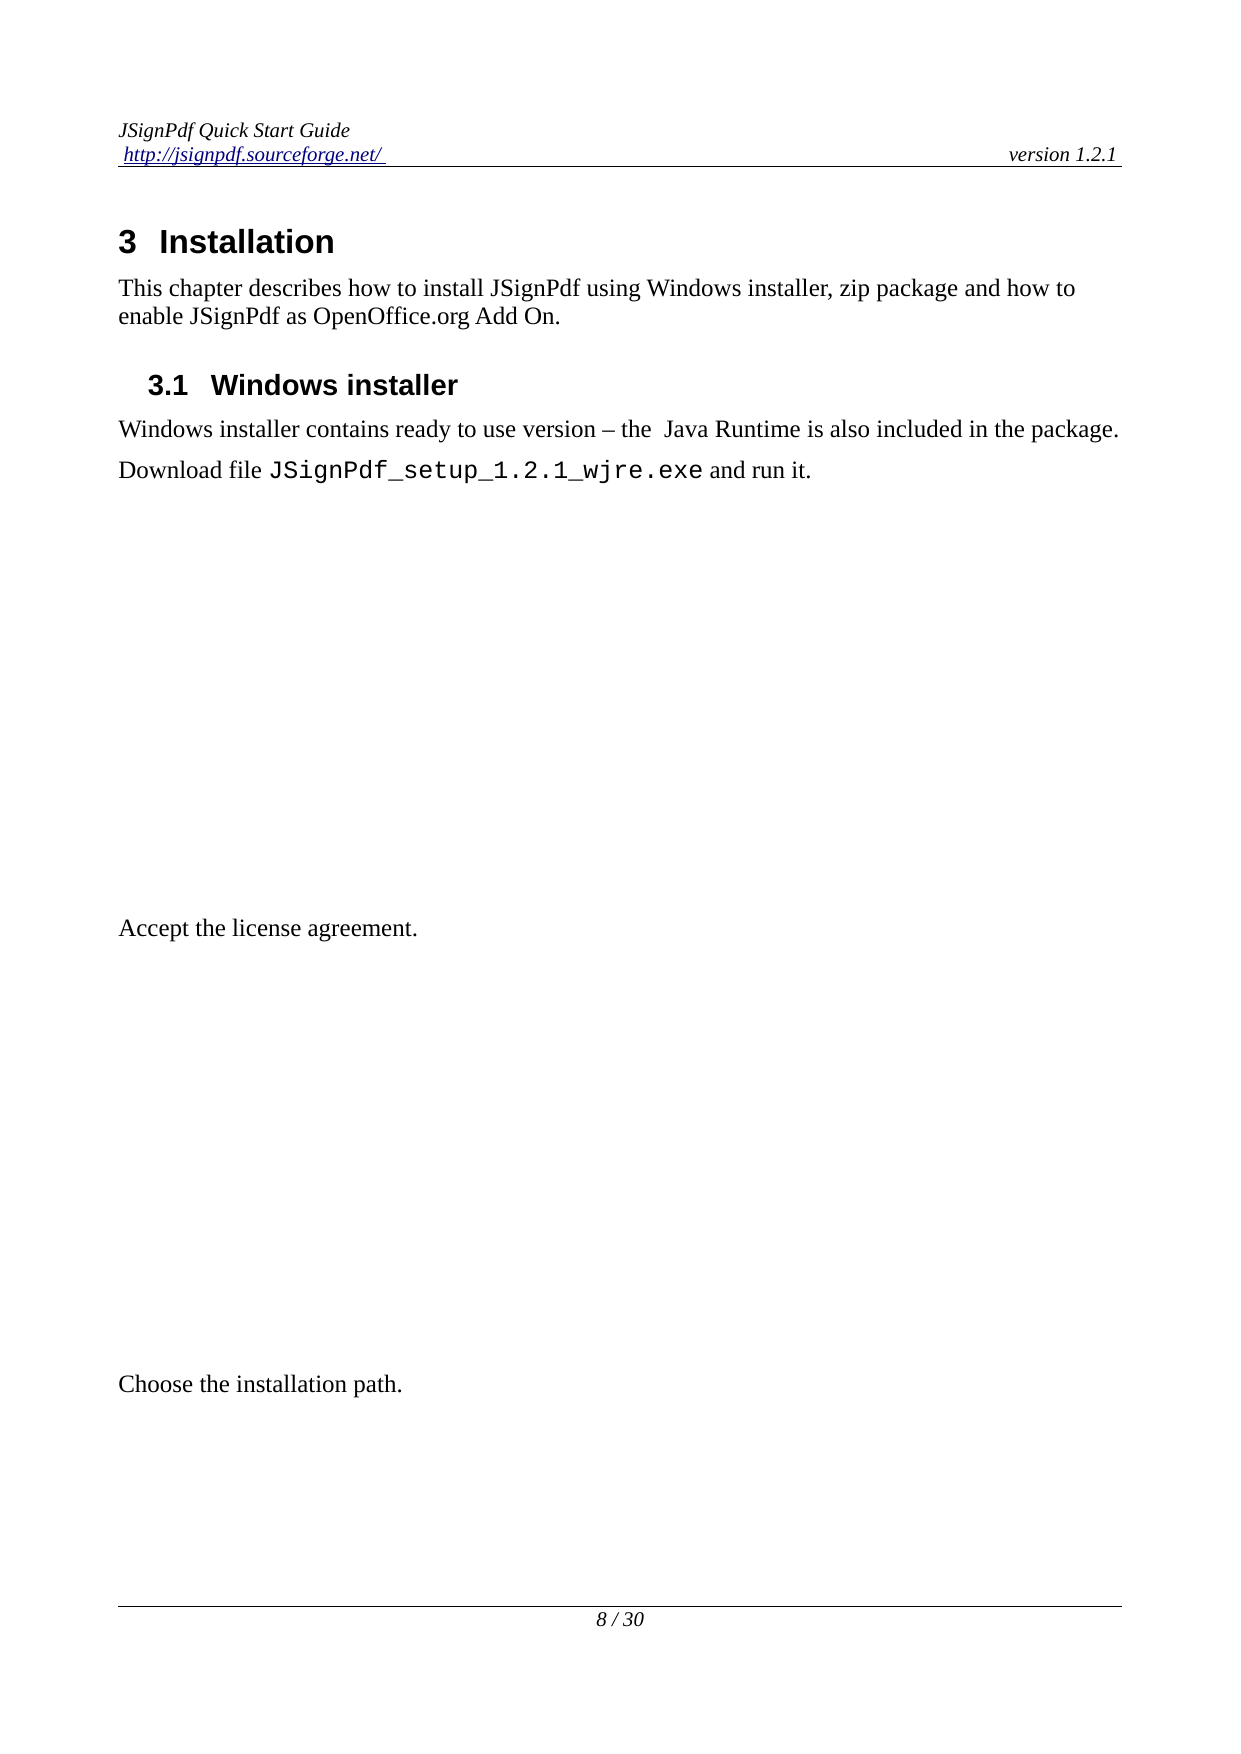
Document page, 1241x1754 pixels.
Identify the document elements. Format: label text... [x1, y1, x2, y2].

text This chapter describes how to install JSignPdf using Windows installer, zip package and how to enable JSignPdf as OpenOffice.org Add On. [118, 273, 1122, 330]
text Windows installer contains ready to use version – the Java Runtime is also included in the package. [118, 414, 1122, 442]
text Accept the license agreement. [118, 498, 1122, 942]
text Choose the installation path. [118, 954, 1122, 1398]
subtitle Installation [118, 222, 1122, 260]
subtitle Windows installer [148, 368, 1116, 401]
text Download file JSignPdf_setup_1.2.1_wjre.exe and run it. [118, 455, 1122, 486]
